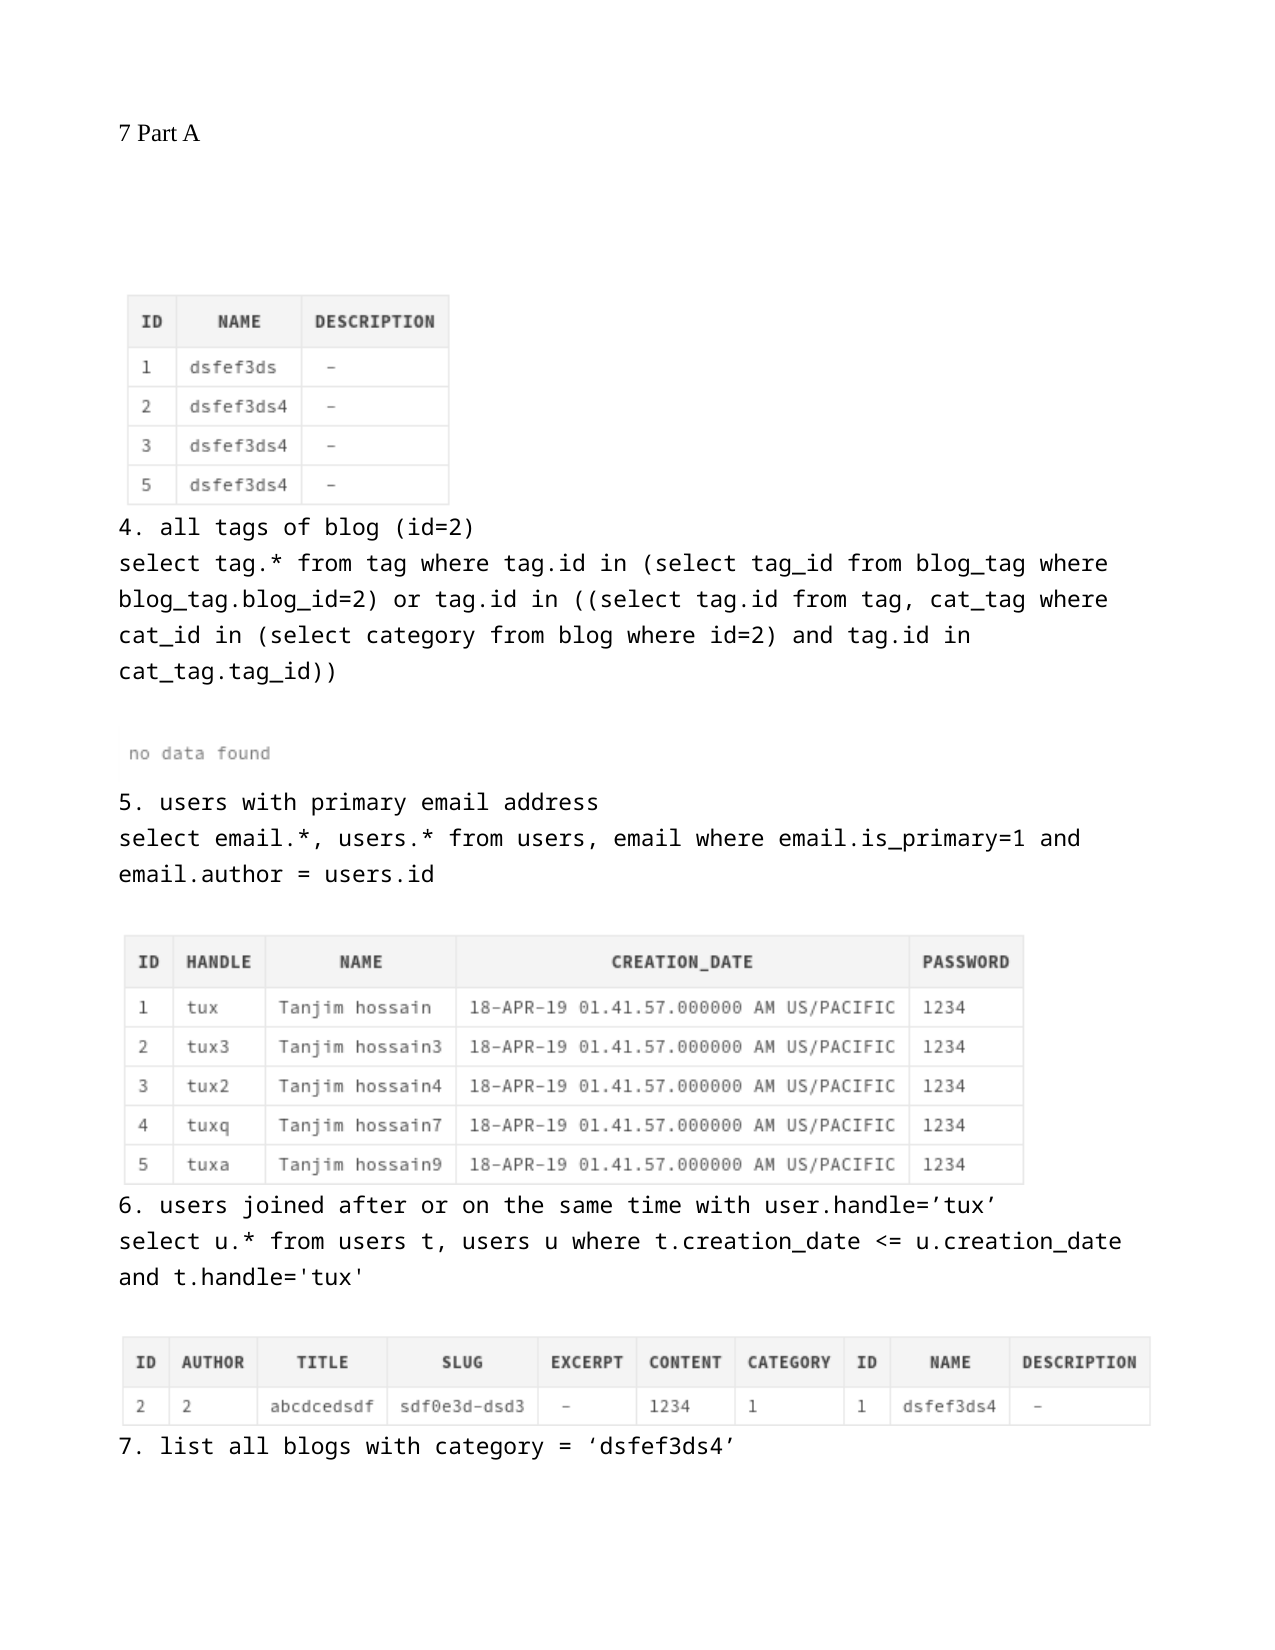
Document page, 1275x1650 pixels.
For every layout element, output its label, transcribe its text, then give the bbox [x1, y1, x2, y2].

picture [118, 929, 1026, 1185]
picture [118, 1332, 1157, 1426]
text select tag.* from tag where tag.id in (select tag_id from blog_tag where blog_tag.blog_id=2) or tag.id in ((select tag.id from tag, cat_tag where cat_id in (select category from blog where id=2) and tag.id in cat_tag.tag_id)) [118, 547, 1157, 686]
picture [118, 726, 287, 782]
text 4. all tags of blog (id=2) [118, 507, 1157, 542]
text select email.*, users.* from users, email where email.is_primary=1 and email.author = users.id [118, 822, 1157, 889]
text select u.* from users t, users u where t.creation_date <= u.creation_date and t.handle='tux' [118, 1225, 1157, 1292]
text 7. list all blogs with category = ‘dsfef3ds4’ [118, 1426, 1157, 1461]
text 6. users joined after or on the same time with user.handle=’tux’ [118, 1185, 1157, 1220]
picture [118, 284, 453, 507]
text 5. users with primary email address [118, 727, 1157, 817]
